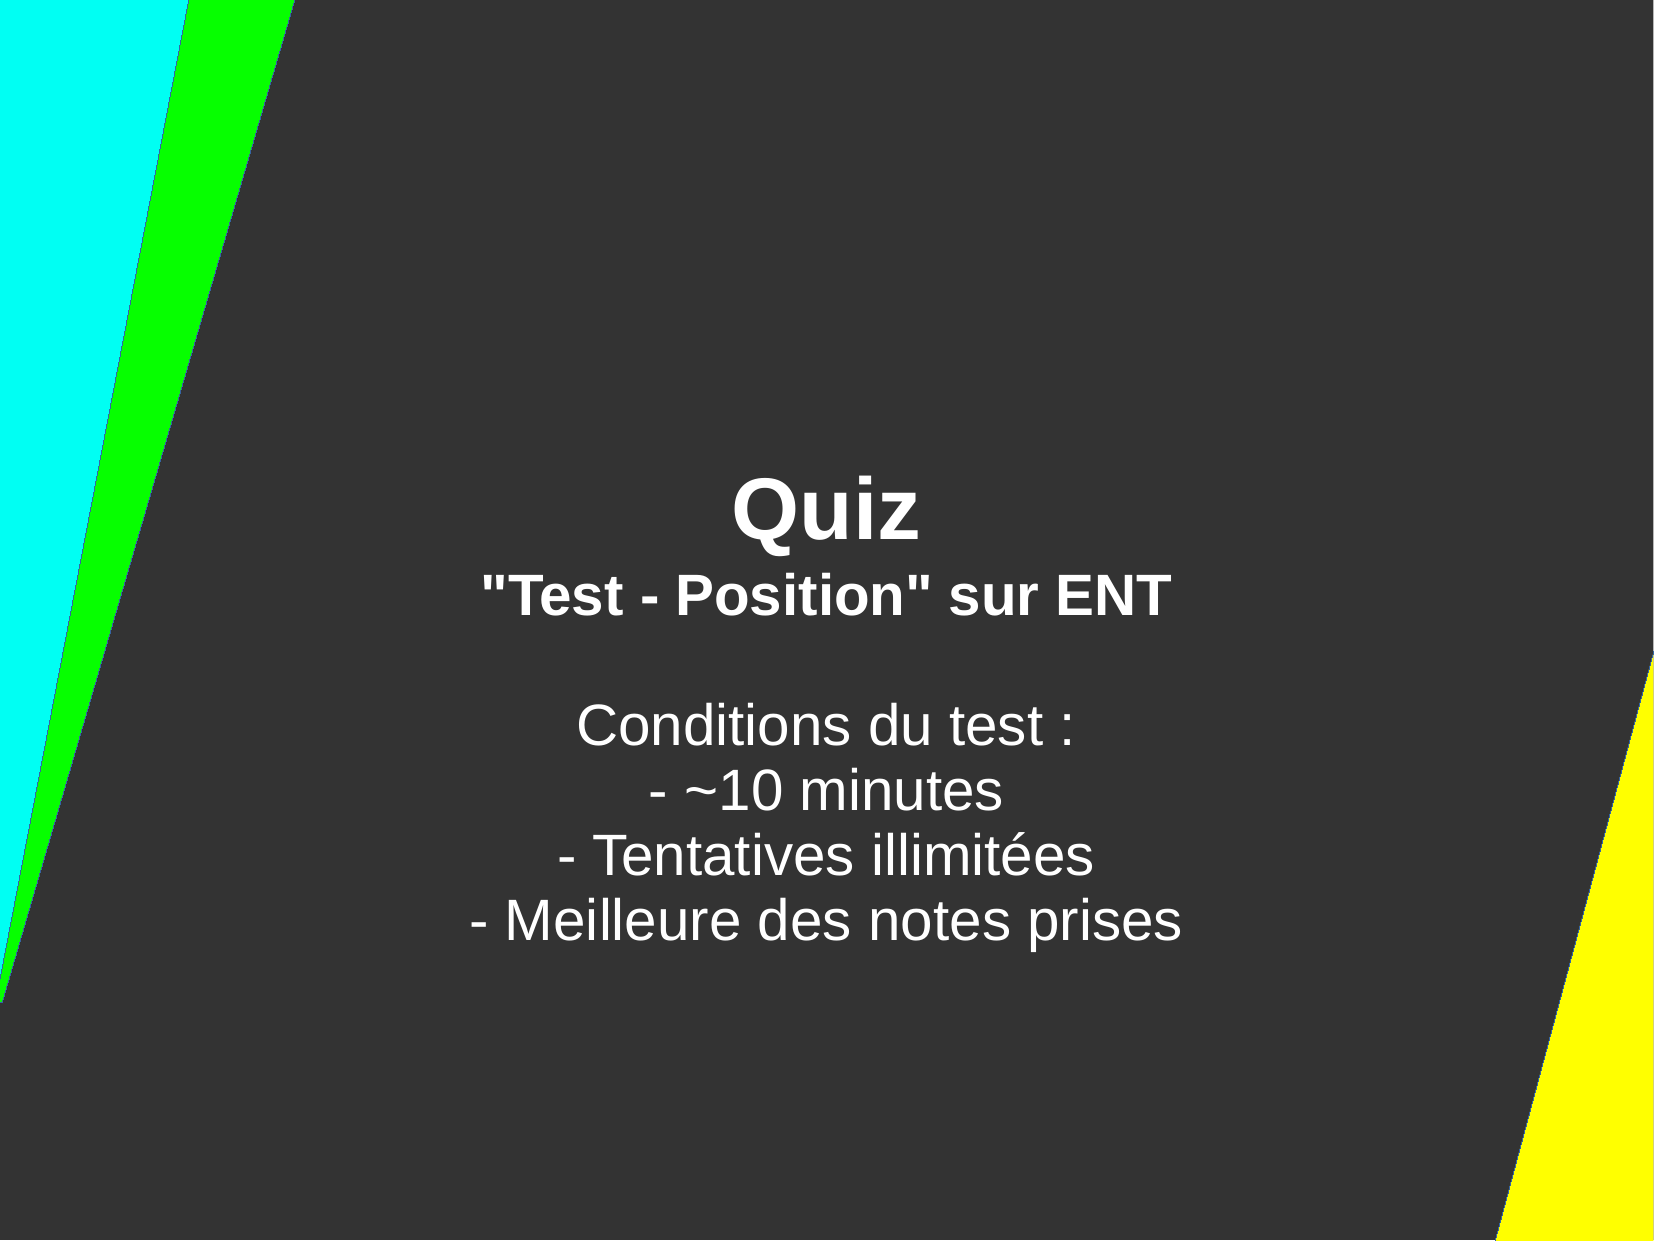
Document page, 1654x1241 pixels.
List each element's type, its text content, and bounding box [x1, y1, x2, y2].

text_box [1495, 650, 1654, 1241]
title Quiz [81, 460, 1622, 562]
text_box [0, 0, 295, 1003]
title "Test - Position" sur ENT Conditions du test : - ~10 minutes - Tentatives illimitées - Meilleure des notes prises [31, 562, 1622, 953]
